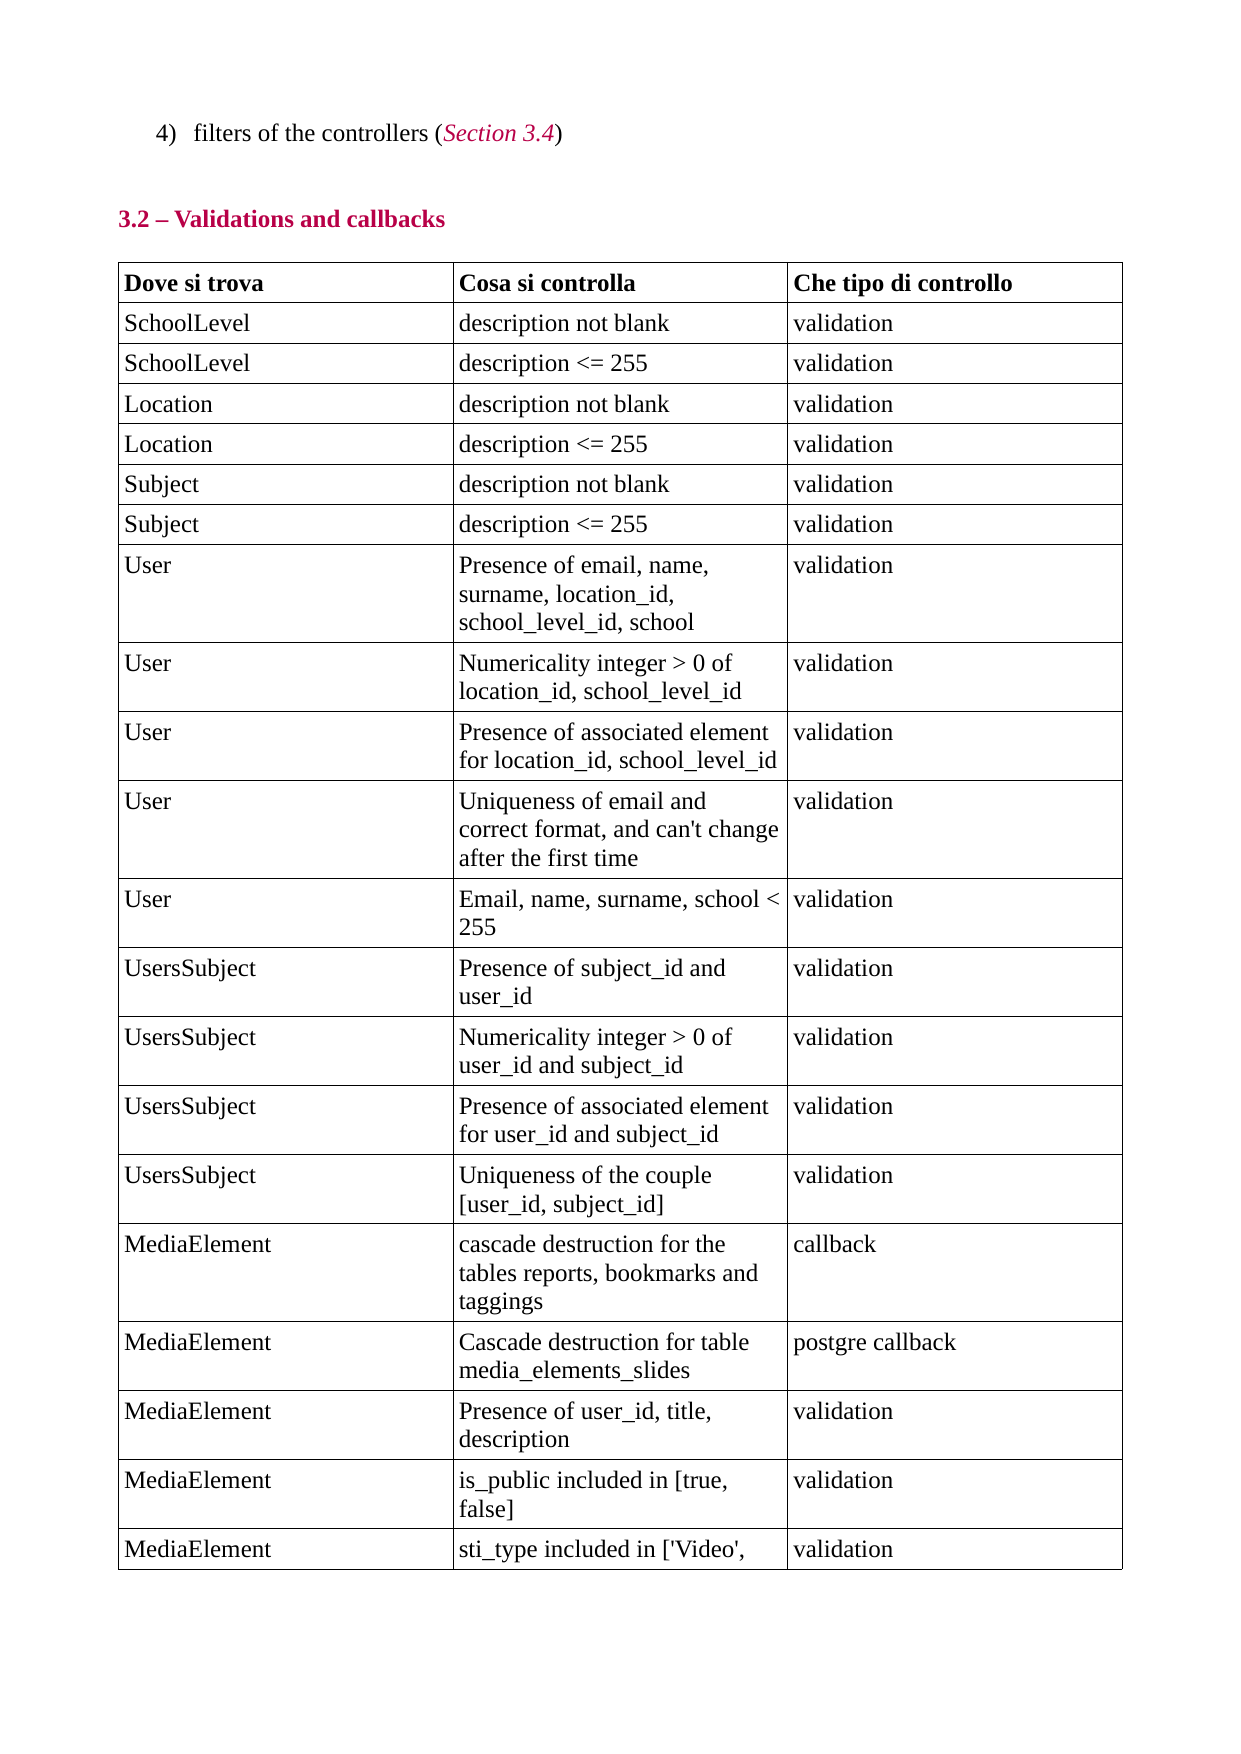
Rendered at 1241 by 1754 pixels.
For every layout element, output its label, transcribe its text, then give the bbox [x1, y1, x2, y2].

table_cell Numericality integer > 0 of location_id, school_level_id [454, 643, 787, 711]
table_cell validation [788, 948, 1122, 1016]
table_cell description <= 255 [454, 424, 787, 463]
table_cell validation [788, 1155, 1122, 1223]
table_cell validation [788, 465, 1122, 504]
table_header Cosa si controlla [454, 263, 787, 302]
table_cell User [119, 879, 453, 947]
table_cell Email, name, surname, school < 255 [454, 879, 787, 947]
table_cell validation [788, 712, 1122, 780]
table_cell MediaElement [119, 1460, 453, 1528]
table_cell Numericality integer > 0 of user_id and subject_id [454, 1017, 787, 1085]
table_cell validation [788, 384, 1122, 423]
table_cell MediaElement [119, 1529, 453, 1568]
table_cell description <= 255 [454, 344, 787, 383]
table_cell validation [788, 1391, 1122, 1459]
table_cell User [119, 712, 453, 780]
table_cell validation [788, 1017, 1122, 1085]
table_cell validation [788, 781, 1122, 878]
table_cell MediaElement [119, 1224, 453, 1321]
table_header Dove si trova [119, 263, 453, 302]
table_cell description not blank [454, 303, 787, 342]
table_cell MediaElement [119, 1322, 453, 1390]
table_cell Uniqueness of the couple [user_id, subject_id] [454, 1155, 787, 1223]
table_cell Cascade destruction for table media_elements_slides [454, 1322, 787, 1390]
table_cell SchoolLevel [119, 344, 453, 383]
table_cell validation [788, 344, 1122, 383]
table_header Che tipo di controllo [788, 263, 1122, 302]
table_cell description not blank [454, 465, 787, 504]
table_cell validation [788, 545, 1122, 642]
table_cell Location [119, 424, 453, 463]
table_cell User [119, 643, 453, 711]
table_cell UsersSubject [119, 1086, 453, 1154]
table_cell UsersSubject [119, 1155, 453, 1223]
table_cell Presence of user_id, title, description [454, 1391, 787, 1459]
table_cell description <= 255 [454, 505, 787, 544]
table_cell MediaElement [119, 1391, 453, 1459]
table_cell validation [788, 505, 1122, 544]
list filters of the controllers (Section 3.4) [156, 118, 1122, 147]
table_cell Presence of subject_id and user_id [454, 948, 787, 1016]
table_cell validation [788, 1460, 1122, 1528]
table_cell Presence of associated element for user_id and subject_id [454, 1086, 787, 1154]
table_cell cascade destruction for the tables reports, bookmarks and taggings [454, 1224, 787, 1321]
table_cell postgre callback [788, 1322, 1122, 1390]
table_cell validation [788, 643, 1122, 711]
table_cell Presence of email, name, surname, location_id, school_level_id, school [454, 545, 787, 642]
table_cell is_public included in [true, false] [454, 1460, 787, 1528]
table_cell description not blank [454, 384, 787, 423]
text 3.2 – Validations and callbacks [118, 204, 1122, 233]
table_cell validation [788, 303, 1122, 342]
table_cell Subject [119, 465, 453, 504]
table_cell Presence of associated element for location_id, school_level_id [454, 712, 787, 780]
table_cell Subject [119, 505, 453, 544]
table_cell Uniqueness of email and correct format, and can't change after the first time [454, 781, 787, 878]
table_cell SchoolLevel [119, 303, 453, 342]
table_cell validation [788, 424, 1122, 463]
table_cell User [119, 781, 453, 878]
table_cell sti_type included in ['Video', [454, 1529, 787, 1568]
table_cell Location [119, 384, 453, 423]
table_cell UsersSubject [119, 948, 453, 1016]
table_cell validation [788, 1086, 1122, 1154]
table_cell User [119, 545, 453, 642]
table_cell validation [788, 1529, 1122, 1568]
table_cell UsersSubject [119, 1017, 453, 1085]
table_cell validation [788, 879, 1122, 947]
table_cell callback [788, 1224, 1122, 1321]
